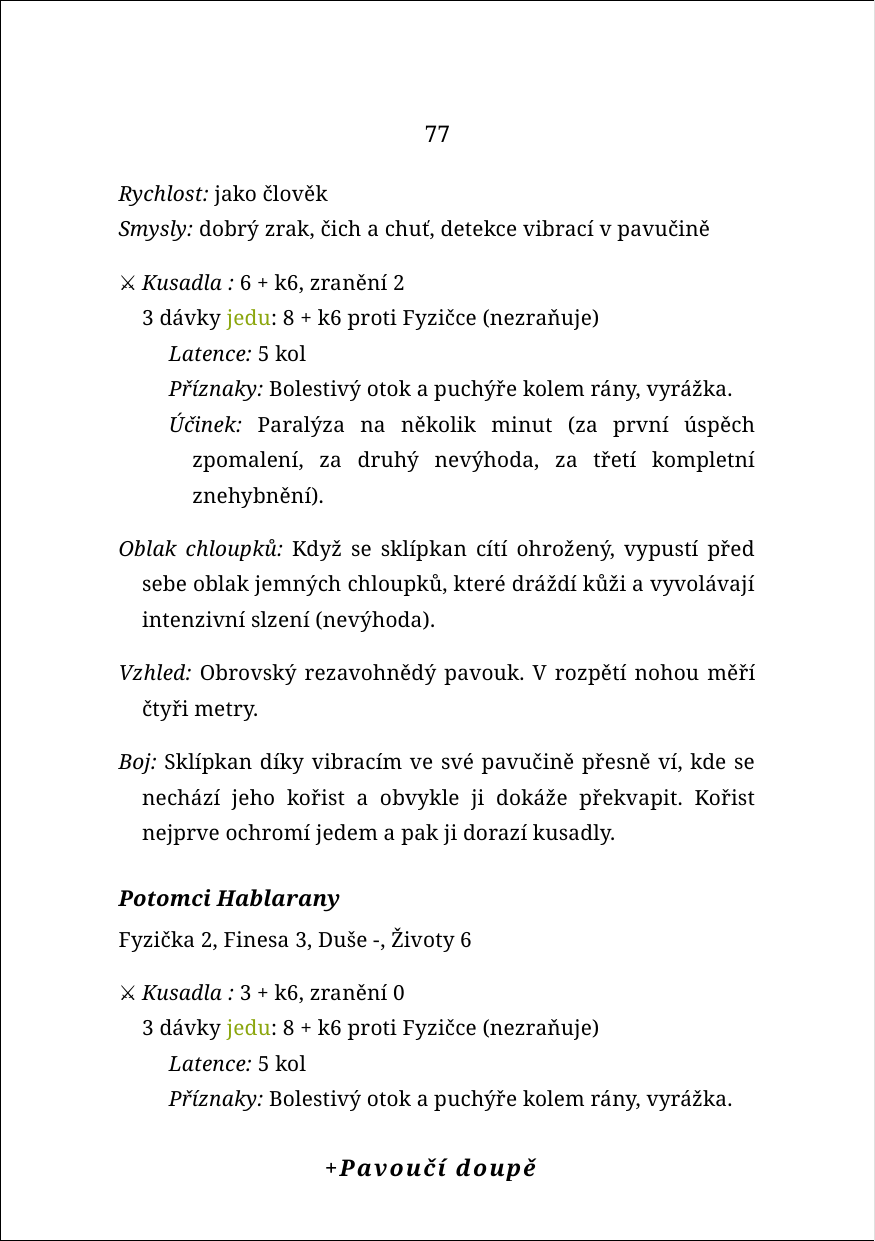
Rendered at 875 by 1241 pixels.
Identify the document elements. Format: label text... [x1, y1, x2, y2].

text Smysly: dobrý zrak, čich a chuť, detekce vibrací v pavučině [118, 214, 756, 243]
text ⚔ Kusadla : 3 + k6, zranění 0 [118, 978, 756, 1006]
text Příznaky: Bolestivý otok a puchýře kolem rány, vyrážka. [168, 1084, 756, 1113]
text Latence: 5 kol [168, 339, 756, 367]
text Boj: Sklípkan díky vibracím ve své pavučině přesně ví, kde se nechází jeho kořist a obvykle ji dokáže překvapit. Kořist nejprve ochromí jedem a pak ji dorazí kusadly. [118, 747, 756, 847]
text Vzhled: Obrovský rezavohnědý pavouk. V rozpětí nohou měří čtyři metry. [118, 658, 756, 722]
text Oblak chloupků: Když se sklípkan cítí ohrožený, vypustí před sebe oblak jemných chloupků, které dráždí kůži a vyvolávají intenzivní slzení (nevýhoda). [118, 534, 756, 633]
subtitle Potomci Hablarany [118, 883, 756, 913]
text ⚔ Kusadla : 6 + k6, zranění 2 [118, 268, 756, 296]
text 3 dávky jedu: 8 + k6 proti Fyzičce (nezraňuje) [142, 303, 756, 332]
text Příznaky: Bolestivý otok a puchýře kolem rány, vyrážka. [168, 374, 756, 403]
text Latence: 5 kol [168, 1049, 756, 1077]
text Rychlost: jako člověk [118, 179, 756, 207]
text Účinek: Paralýza na několik minut (za první úspěch zpomalení, za druhý nevýhoda, za třetí kompletní znehybnění). [168, 410, 756, 509]
text 3 dávky jedu: 8 + k6 proti Fyzičce (nezraňuje) [142, 1013, 756, 1042]
text Fyzička 2, Finesa 3, Duše -, Životy 6 [118, 925, 756, 953]
